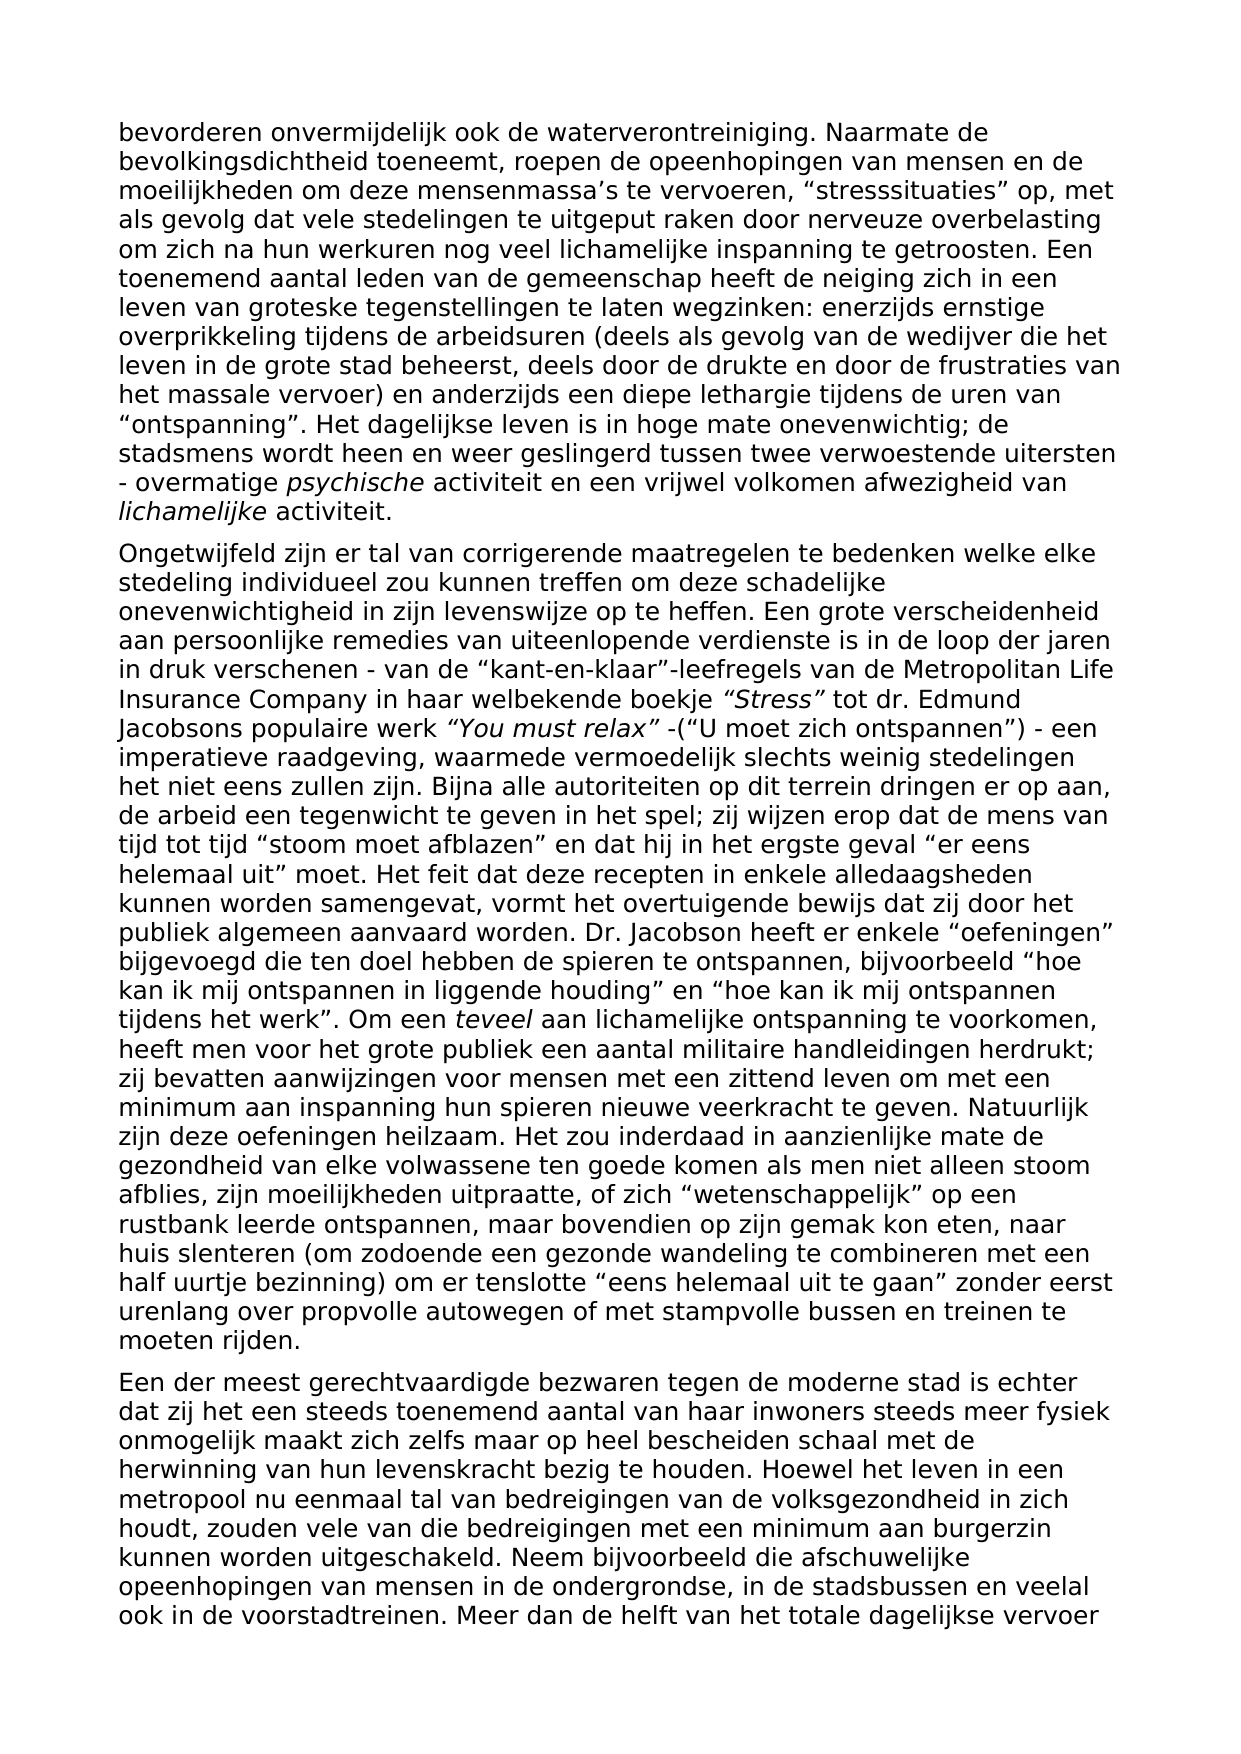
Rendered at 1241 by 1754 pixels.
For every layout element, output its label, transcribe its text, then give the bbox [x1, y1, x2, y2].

text Ongetwijfeld zijn er tal van corrigerende maatregelen te bedenken welke elke stedeling individueel zou kunnen treffen om deze schadelijke onevenwichtigheid in zijn levenswijze op te heffen. Een grote verscheidenheid aan persoonlijke remedies van uiteenlopende verdienste is in de loop der jaren in druk verschenen - van de “kant-en-klaar”-leefregels van de Metropolitan Life Insurance Company in haar welbekende boekje “Stress” tot dr. Edmund Jacobsons populaire werk “You must relax” -(“U moet zich ontspannen”) - een imperatieve raadgeving, waarmede vermoedelijk slechts weinig stedelingen het niet eens zullen zijn. Bijna alle autoriteiten op dit terrein dringen er op aan, de arbeid een tegenwicht te geven in het spel; zij wijzen erop dat de mens van tijd tot tijd “stoom moet afblazen” en dat hij in het ergste geval “er eens helemaal uit” moet. Het feit dat deze recepten in enkele alledaagsheden kunnen worden samengevat, vormt het overtuigende bewijs dat zij door het publiek algemeen aanvaard worden. Dr. Jacobson heeft er enkele “oefeningen” bijgevoegd die ten doel hebben de spieren te ontspannen, bijvoorbeeld “hoe kan ik mij ontspannen in liggende houding” en “hoe kan ik mij ontspannen tijdens het werk”. Om een teveel aan lichamelijke ontspanning te voorkomen, heeft men voor het grote publiek een aantal militaire handleidingen herdrukt; zij bevatten aanwijzingen voor mensen met een zittend leven om met een minimum aan inspanning hun spieren nieuwe veerkracht te geven. Natuurlijk zijn deze oefeningen heilzaam. Het zou inderdaad in aanzienlijke mate de gezondheid van elke volwassene ten goede komen als men niet alleen stoom afblies, zijn moeilijkheden uitpraatte, of zich “wetenschappelijk” op een rustbank leerde ontspannen, maar bovendien op zijn gemak kon eten, naar huis slenteren (om zodoende een gezonde wandeling te combineren met een half uurtje bezinning) om er tenslotte “eens helemaal uit te gaan” zonder eerst urenlang over propvolle autowegen of met stampvolle bussen en treinen te moeten rijden. [118, 539, 1122, 1356]
text bevorderen onvermijdelijk ook de waterverontreiniging. Naarmate de bevolkingsdichtheid toeneemt, roepen de opeenhopingen van mensen en de moeilijkheden om deze mensenmassa’s te vervoeren, “stresssituaties” op, met als gevolg dat vele stedelingen te uitgeput raken door nerveuze overbelasting om zich na hun werkuren nog veel lichamelijke inspanning te getroosten. Een toenemend aantal leden van de gemeenschap heeft de neiging zich in een leven van groteske tegenstellingen te laten wegzinken: enerzijds ernstige overprikkeling tijdens de arbeidsuren (deels als gevolg van de wedijver die het leven in de grote stad beheerst, deels door de drukte en door de frustraties van het massale vervoer) en anderzijds een diepe lethargie tijdens de uren van “ontspanning”. Het dagelijkse leven is in hoge mate onevenwichtig; de stadsmens wordt heen en weer geslingerd tussen twee verwoestende uitersten - overmatige psychische activiteit en een vrijwel volkomen afwezigheid van lichamelijke activiteit. [118, 118, 1122, 526]
text Een der meest gerechtvaardigde bezwaren tegen de moderne stad is echter dat zij het een steeds toenemend aantal van haar inwoners steeds meer fysiek onmogelijk maakt zich zelfs maar op heel bescheiden schaal met de herwinning van hun levenskracht bezig te houden. Hoewel het leven in een metropool nu eenmaal tal van bedreigingen van de volksgezondheid in zich houdt, zouden vele van die bedreigingen met een minimum aan burgerzin kunnen worden uitgeschakeld. Neem bijvoorbeeld die afschuwelijke opeenhopingen van mensen in de ondergrondse, in de stadsbussen en veelal ook in de voorstadtreinen. Meer dan de helft van het totale dagelijkse vervoer [118, 1368, 1122, 1631]
